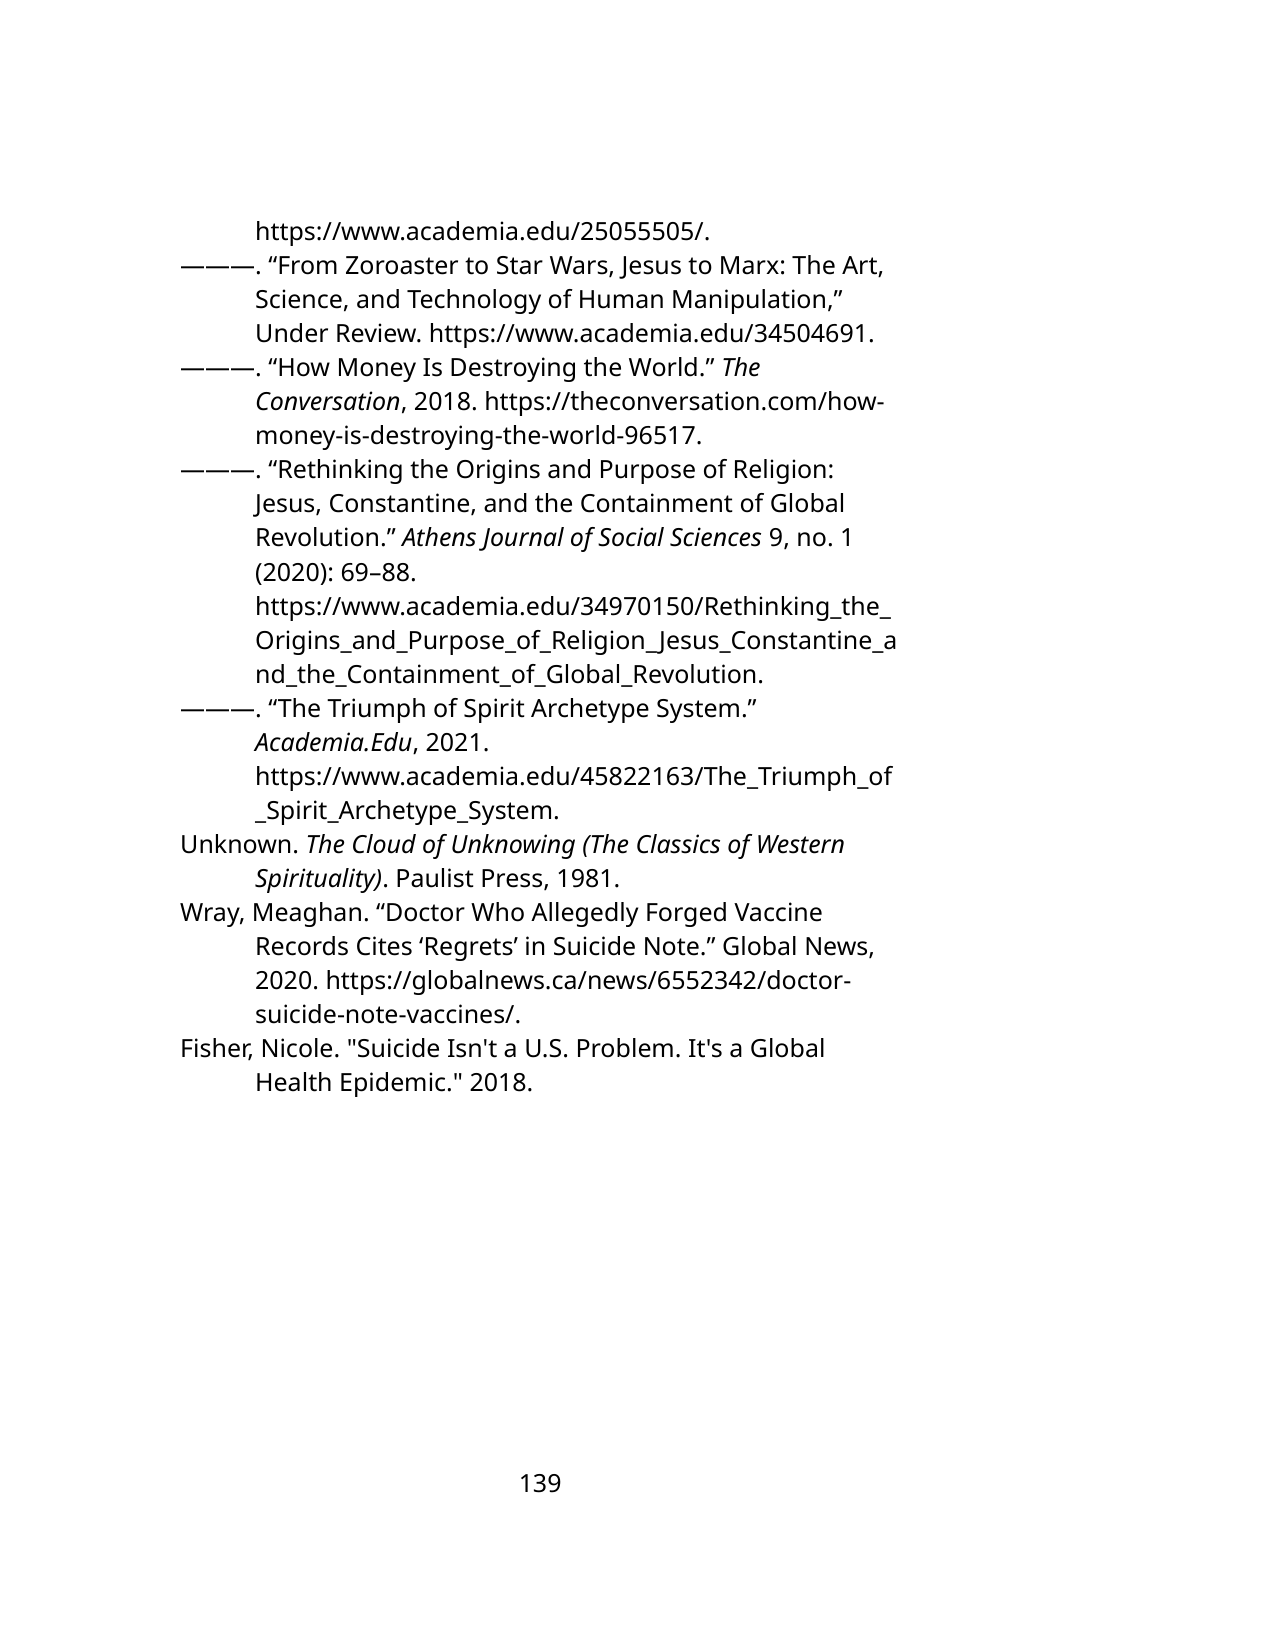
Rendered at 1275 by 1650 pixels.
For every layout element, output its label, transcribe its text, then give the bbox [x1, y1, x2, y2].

text Fisher, Nicole. "Suicide Isn't a U.S. Problem. It's a Global Health Epidemic." 2018. [180, 1031, 900, 1099]
text https://www.academia.edu/25055505/. [180, 213, 900, 248]
text Wray, Meaghan. “Doctor Who Allegedly Forged Vaccine Records Cites ‘Regrets’ in Suicide Note.” Global News, 2020. https://globalnews.ca/news/6552342/doctor-suicide-note-vaccines/. [180, 895, 900, 1031]
text Unknown. The Cloud of Unknowing (The Classics of Western Spirituality). Paulist Press, 1981. [180, 827, 900, 895]
text ———. “How Money Is Destroying the World.” The Conversation, 2018. https://theconversation.com/how-money-is-destroying-the-world-96517. [180, 350, 900, 452]
text ———. “Rethinking the Origins and Purpose of Religion: Jesus, Constantine, and the Containment of Global Revolution.” Athens Journal of Social Sciences 9, no. 1 (2020): 69–88. https://www.academia.edu/34970150/Rethinking_the_Origins_and_Purpose_of_Religion_Jesus_Constantine_and_the_Containment_of_Global_Revolution. [180, 452, 900, 690]
text ———. “From Zoroaster to Star Wars, Jesus to Marx: The Art, Science, and Technology of Human Manipulation,” Under Review. https://www.academia.edu/34504691. [180, 248, 900, 350]
text ———. “The Triumph of Spirit Archetype System.” Academia.Edu, 2021. https://www.academia.edu/45822163/The_Triumph_of_Spirit_Archetype_System. [180, 690, 900, 827]
